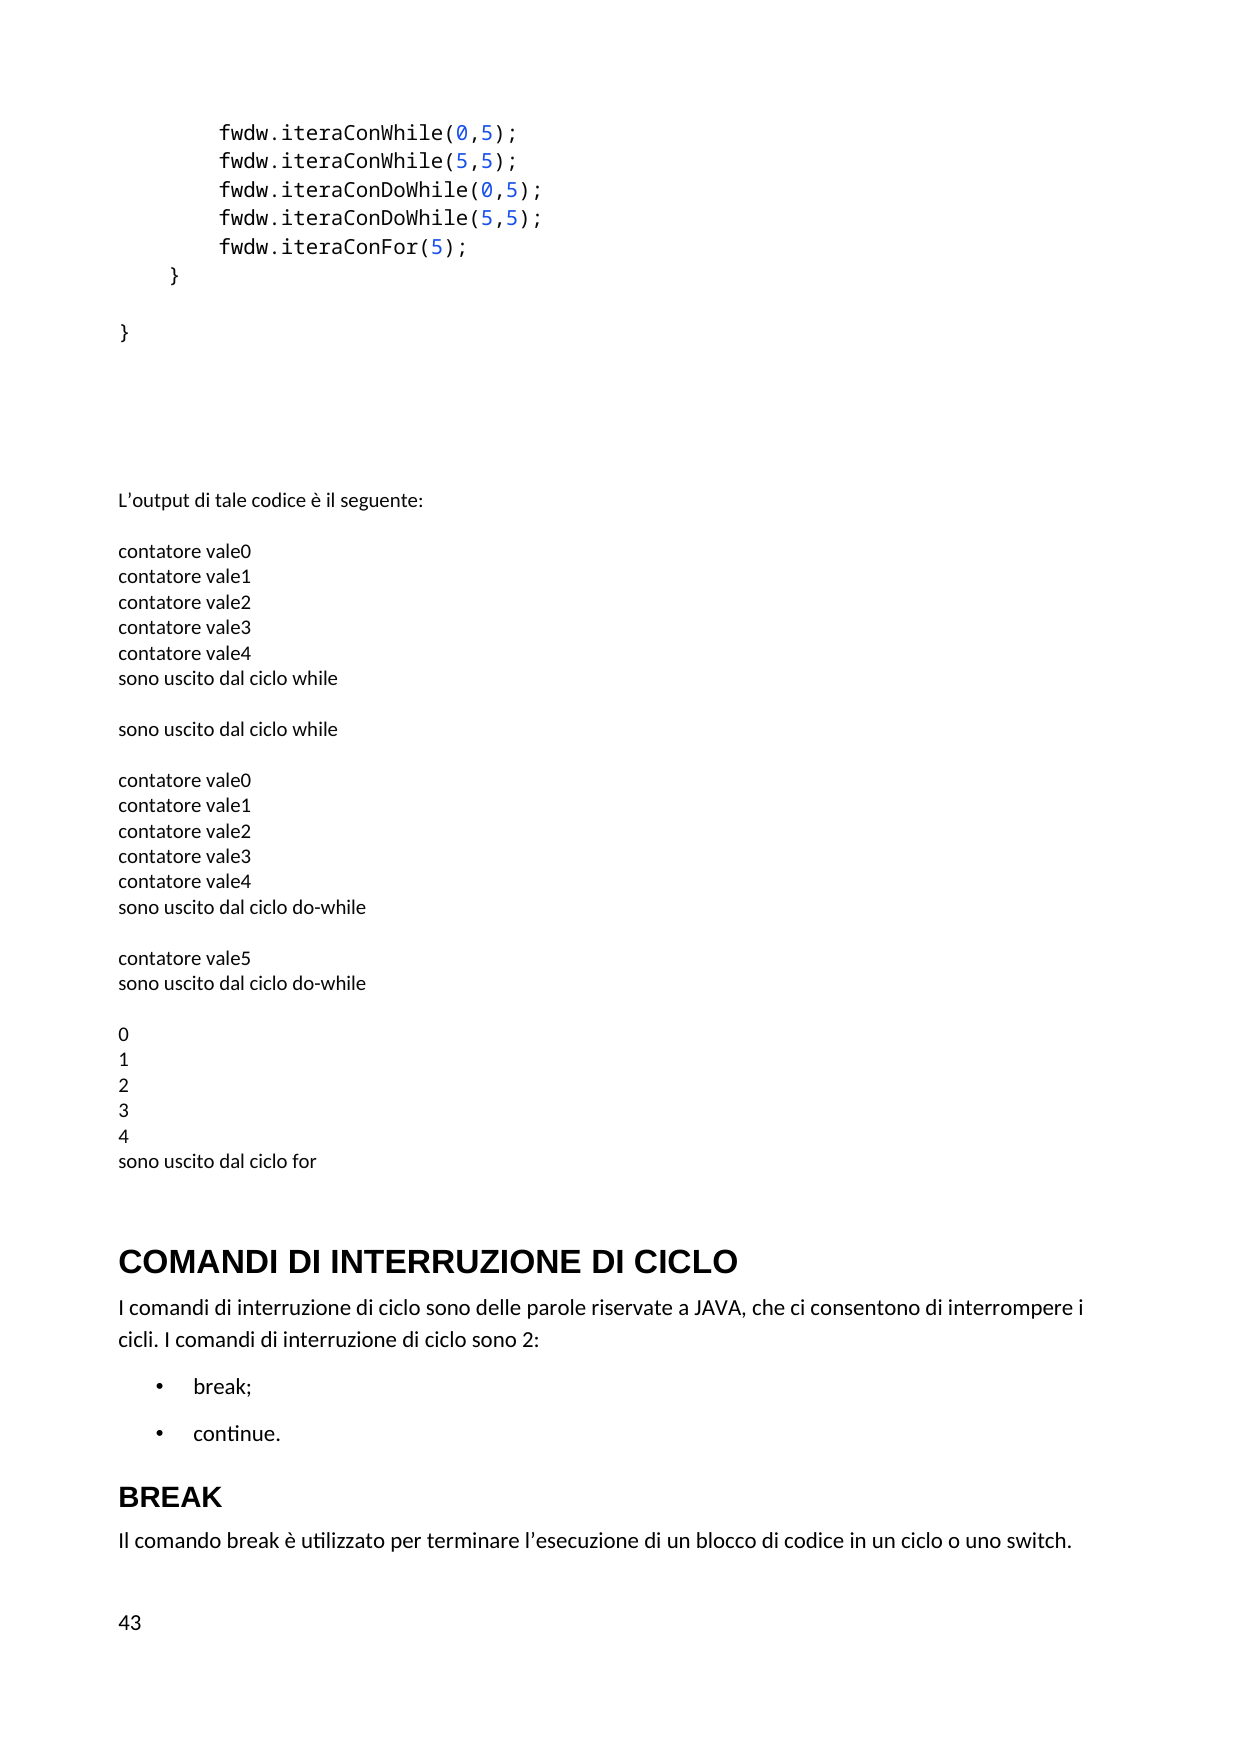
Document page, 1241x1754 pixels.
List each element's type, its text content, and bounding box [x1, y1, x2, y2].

subtitle COMANDI DI INTERRUZIONE DI CICLO [118, 1242, 1122, 1281]
list break; [156, 1372, 1122, 1400]
text 3 [118, 1097, 1122, 1123]
text contatore vale3 [118, 843, 1122, 869]
text sono uscito dal ciclo do-while [118, 894, 1122, 919]
text contatore vale3 [118, 614, 1122, 640]
text 0 [118, 1021, 1122, 1047]
text 4 [118, 1123, 1122, 1148]
text contatore vale0 [118, 538, 1122, 564]
text Il comando break è utilizzato per terminare l’esecuzione di un blocco di codice in un ciclo o uno switch. [118, 1526, 1122, 1554]
text sono uscito dal ciclo do-while [118, 970, 1122, 996]
text I comandi di interruzione di ciclo sono delle parole riservate a JAVA, che ci consentono di interrompere i cicli. I comandi di interruzione di ciclo sono 2: [118, 1293, 1122, 1353]
text contatore vale1 [118, 792, 1122, 818]
text L’output di tale codice è il seguente: [118, 487, 1122, 513]
text sono uscito dal ciclo while [118, 716, 1122, 742]
subtitle BREAK [118, 1480, 1122, 1514]
text contatore vale2 [118, 818, 1122, 843]
text contatore vale4 [118, 869, 1122, 894]
text sono uscito dal ciclo for [118, 1148, 1122, 1174]
text contatore vale1 [118, 564, 1122, 589]
text contatore vale4 [118, 640, 1122, 665]
text contatore vale0 [118, 767, 1122, 792]
text sono uscito dal ciclo while [118, 665, 1122, 691]
text 1 [118, 1047, 1122, 1072]
text contatore vale2 [118, 589, 1122, 614]
text contatore vale5 [118, 945, 1122, 970]
list continue. [156, 1419, 1122, 1447]
text fwdw.iteraConWhile(0,5); fwdw.iteraConWhile(5,5); fwdw.iteraConDoWhile(0,5); fwdw.iteraConDoWhile(5,5); fwdw.iteraConFor(5); } } [118, 118, 1122, 346]
text 2 [118, 1072, 1122, 1097]
